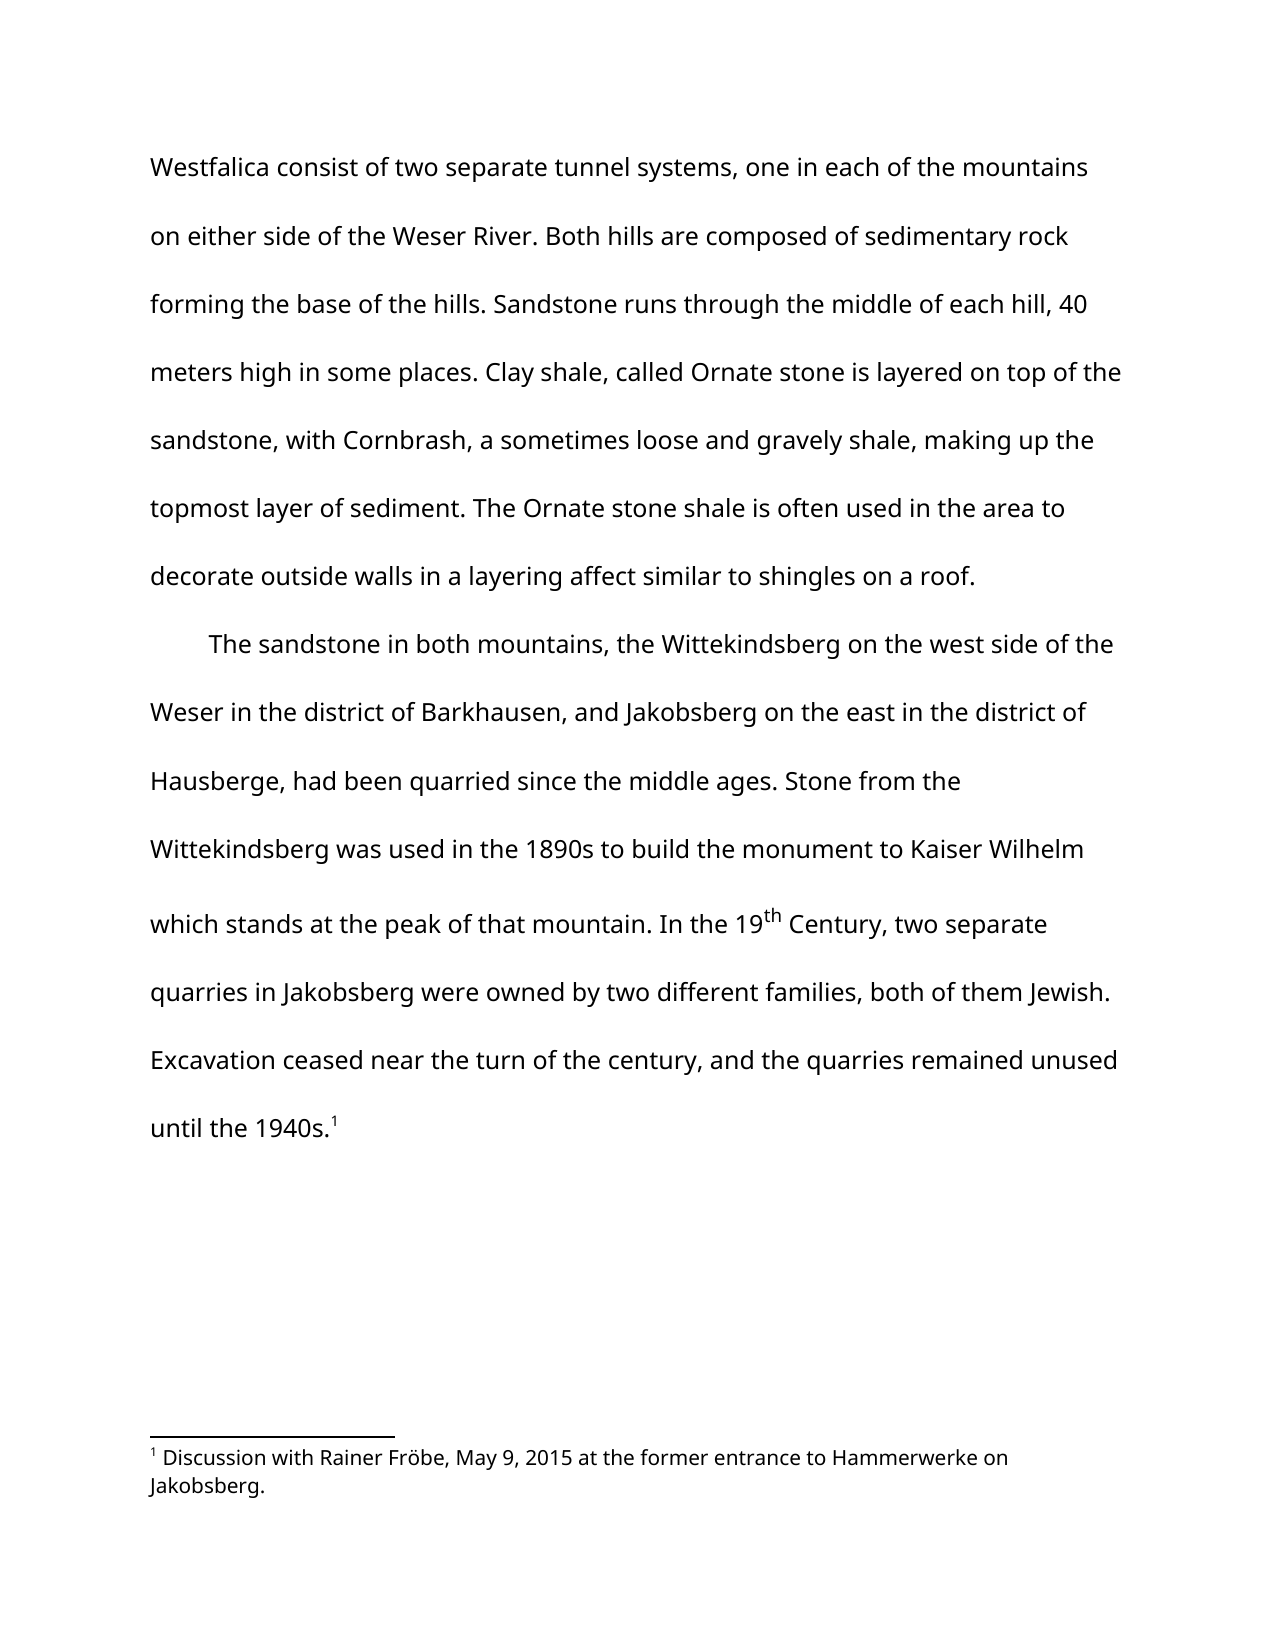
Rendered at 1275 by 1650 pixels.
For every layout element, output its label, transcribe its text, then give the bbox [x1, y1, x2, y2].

text Discussion with Rainer Fröbe, May 9, 2015 at the former entrance to Hammerwerke on Jakobsberg. [150, 1443, 1125, 1500]
text Westfalica consist of two separate tunnel systems, one in each of the mountains on either side of the Weser River. Both hills are composed of sedimentary rock forming the base of the hills. Sandstone runs through the middle of each hill, 40 meters high in some places. Clay shale, called Ornate stone is layered on top of the sandstone, with Cornbrash, a sometimes loose and gravely shale, making up the topmost layer of sediment. The Ornate stone shale is often used in the area to decorate outside walls in a layering affect similar to shingles on a roof. [150, 150, 1125, 593]
text The sandstone in both mountains, the Wittekindsberg on the west side of the Weser in the district of Barkhausen, and Jakobsberg on the east in the district of Hausberge, had been quarried since the middle ages. Stone from the Wittekindsberg was used in the 1890s to build the monument to Kaiser Wilhelm which stands at the peak of that mountain. In the 19th Century, two separate quarries in Jakobsberg were owned by two different families, both of them Jewish. Excavation ceased near the turn of the century, and the quarries remained unused until the 1940s. [150, 627, 1125, 1145]
